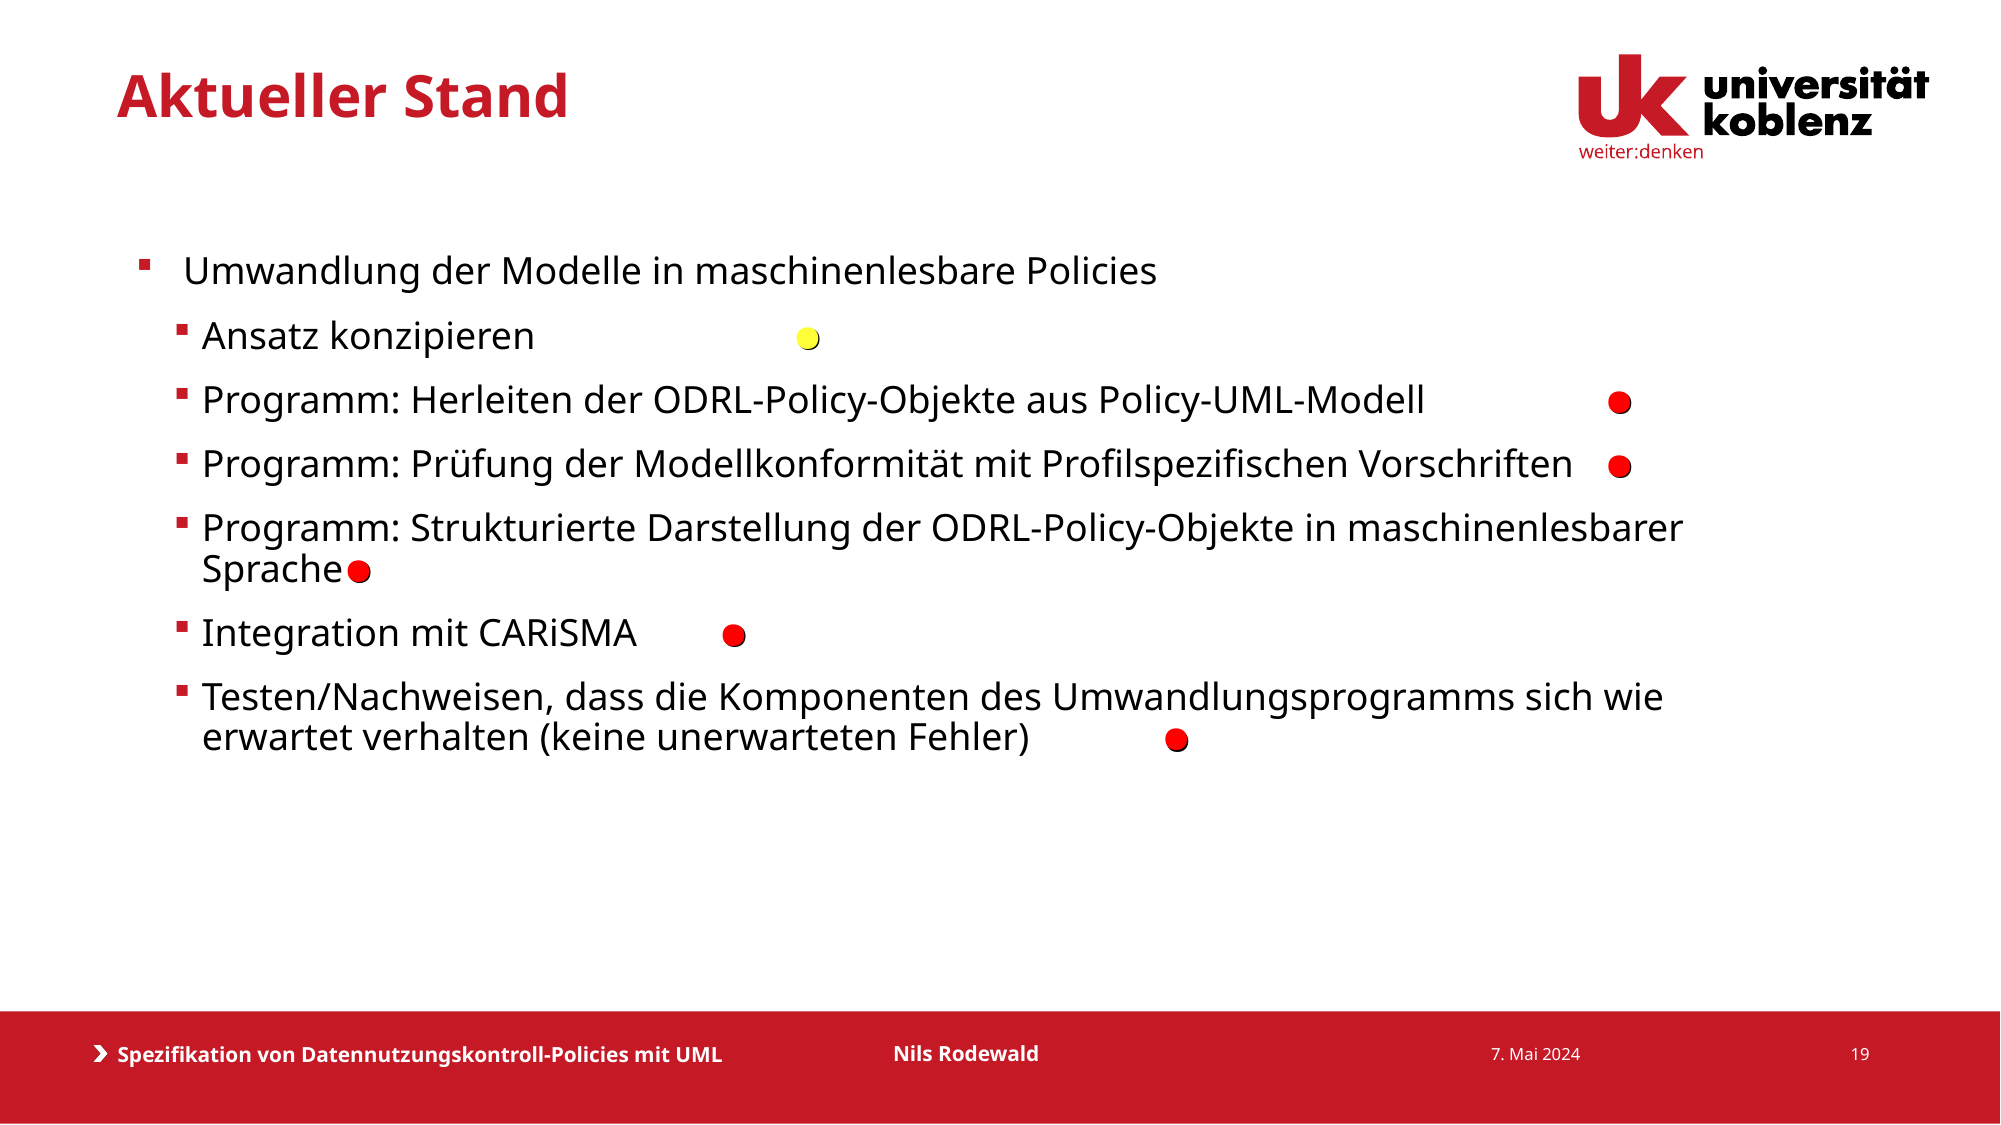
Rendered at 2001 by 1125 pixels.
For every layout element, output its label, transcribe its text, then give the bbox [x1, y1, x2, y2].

title Aktueller Stand [102, 59, 1828, 222]
list Umwandlung der Modelle in maschinenlesbare Policies Ansatz konzipieren ● Programm: Herleiten der ODRL-Policy-Objekte aus Policy-UML-Modell ● Programm: Prüfung der Modellkonformität mit Profilspezifischen Vorschriften ● Programm: Strukturierte Darstellung der ODRL-Policy-Objekte in maschinenlesbarer Sprache● Integration mit CARiSMA ● Testen/Nachweisen, dass die Komponenten des Umwandlungsprogramms sich wie erwartet verhalten (keine unerwarteten Fehler) ● [102, 239, 1828, 803]
